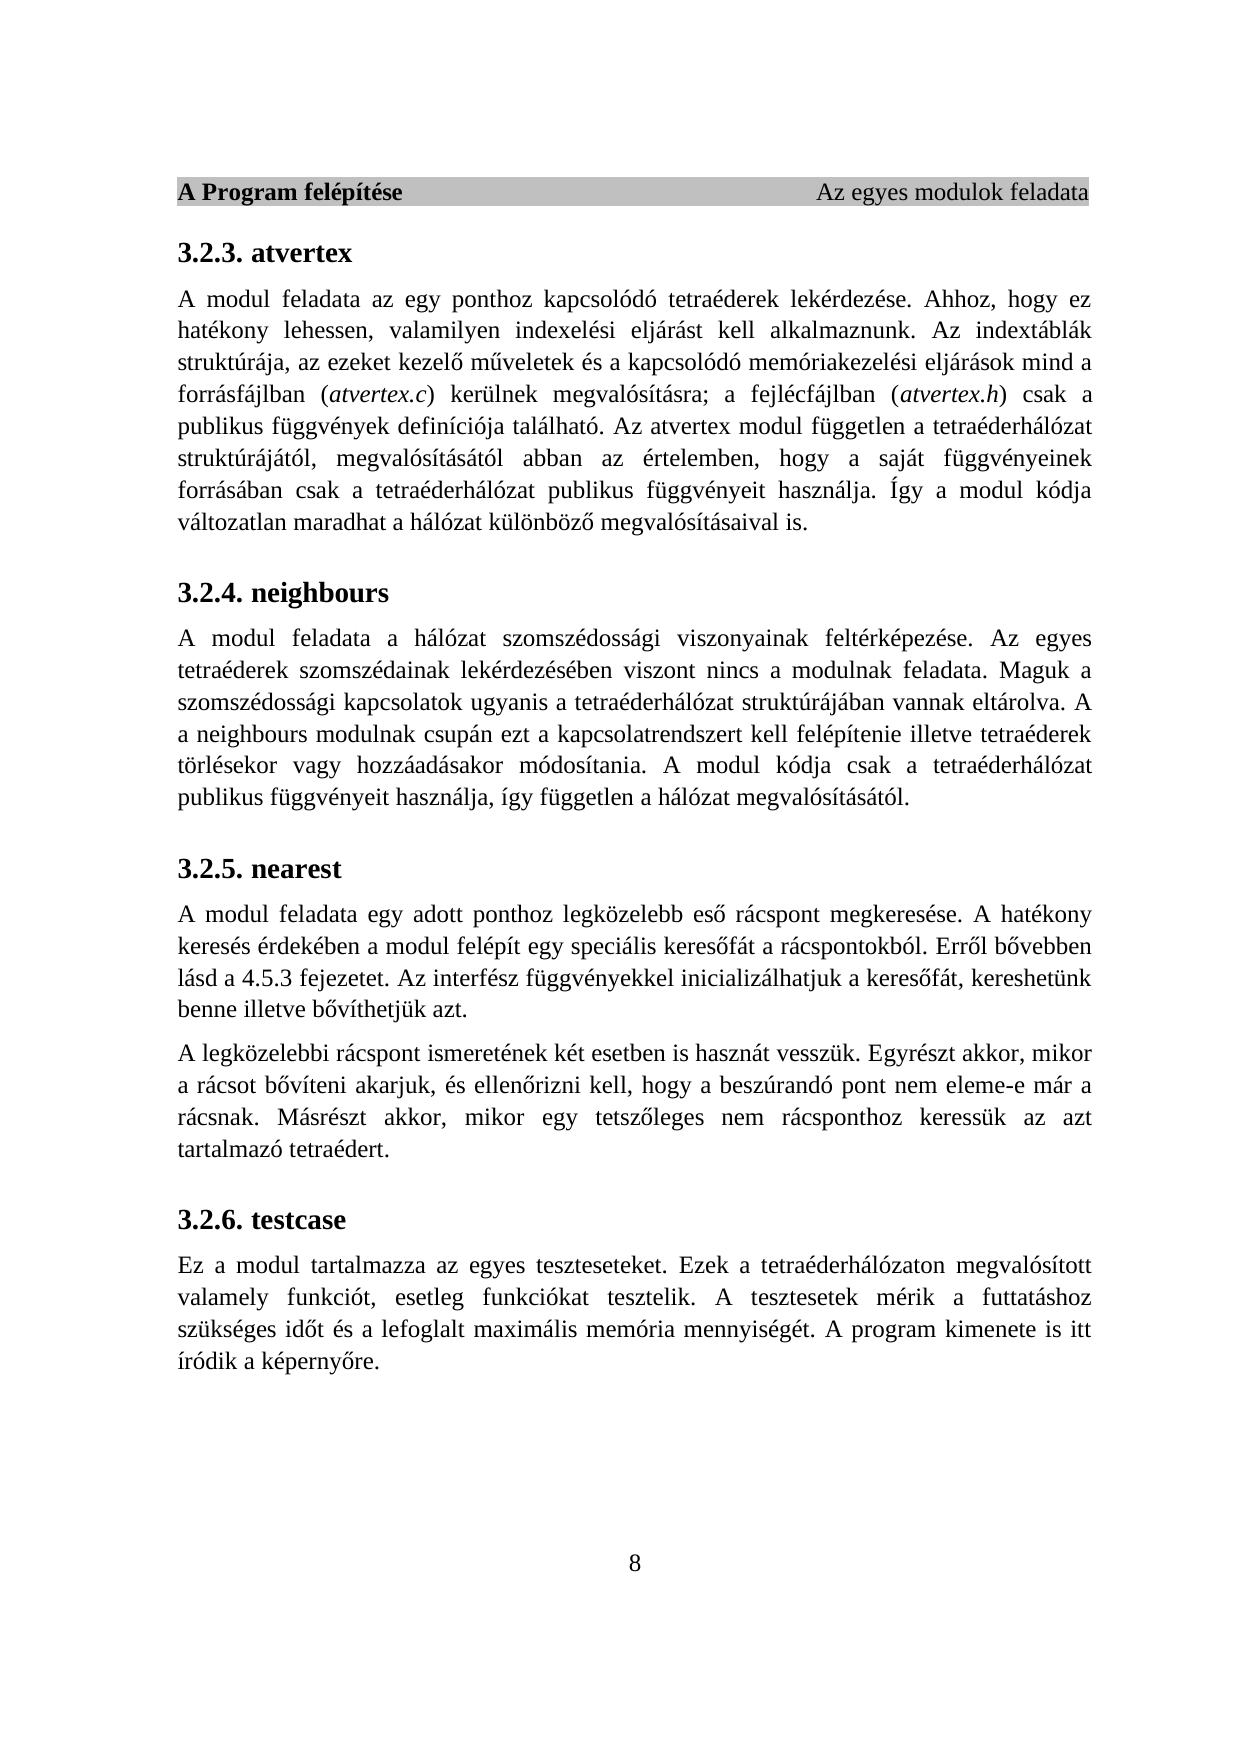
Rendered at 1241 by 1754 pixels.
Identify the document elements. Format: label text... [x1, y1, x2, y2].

subtitle nearest [177, 851, 1093, 884]
text A legközelebbi rácspont ismeretének két esetben is hasznát vesszük. Egyrészt akkor, mikor a rácsot bővíteni akarjuk, és ellenőrizni kell, hogy a beszúrandó pont nem eleme-e már a rácsnak. Másrészt akkor, mikor egy tetszőleges nem rácsponthoz keressük az azt tartalmazó tetraédert. [177, 1038, 1093, 1163]
text Ez a modul tartalmazza az egyes teszteseteket. Ezek a tetraéderhálózaton megvalósított valamely funkciót, esetleg funkciókat tesztelik. A tesztesetek mérik a futtatáshoz szükséges időt és a lefoglalt maximális memória mennyiségét. A program kimenete is itt íródik a képernyőre. [177, 1250, 1093, 1374]
text A modul feladata az egy ponthoz kapcsolódó tetraéderek lekérdezése. Ahhoz, hogy ez hatékony lehessen, valamilyen indexelési eljárást kell alkalmaznunk. Az indextáblák struktúrája, az ezeket kezelő műveletek és a kapcsolódó memóriakezelési eljárások mind a forrásfájlban (atvertex.c) kerülnek megvalósításra; a fejlécfájlban (atvertex.h) csak a publikus függvények definíciója található. Az atvertex modul független a tetraéderhálózat struktúrájától, megvalósításától abban az értelemben, hogy a saját függvényeinek forrásában csak a tetraéderhálózat publikus függvényeit használja. Így a modul kódja változatlan maradhat a hálózat különböző megvalósításaival is. [177, 283, 1093, 536]
text A modul feladata egy adott ponthoz legközelebb eső rácspont megkeresése. A hatékony keresés érdekében a modul felépít egy speciális keresőfát a rácspontokból. Erről bővebben lásd a 4.5.3. fejezetet. Az interfész függvényekkel inicializálhatjuk a keresőfát, kereshetünk benne illetve bővíthetjük azt. [177, 899, 1093, 1023]
subtitle atvertex [177, 236, 1093, 269]
text A modul feladata a hálózat szomszédossági viszonyainak feltérképezése. Az egyes tetraéderek szomszédainak lekérdezésében viszont nincs a modulnak feladata. Maguk a szomszédossági kapcsolatok ugyanis a tetraéderhálózat struktúrájában vannak eltárolva. A a neighbours modulnak csupán ezt a kapcsolatrendszert kell felépítenie illetve tetraéderek törlésekor vagy hozzáadásakor módosítania. A modul kódja csak a tetraéderhálózat publikus függvényeit használja, így független a hálózat megvalósításától. [177, 623, 1093, 811]
subtitle testcase [177, 1202, 1093, 1236]
subtitle neighbours [177, 575, 1093, 609]
